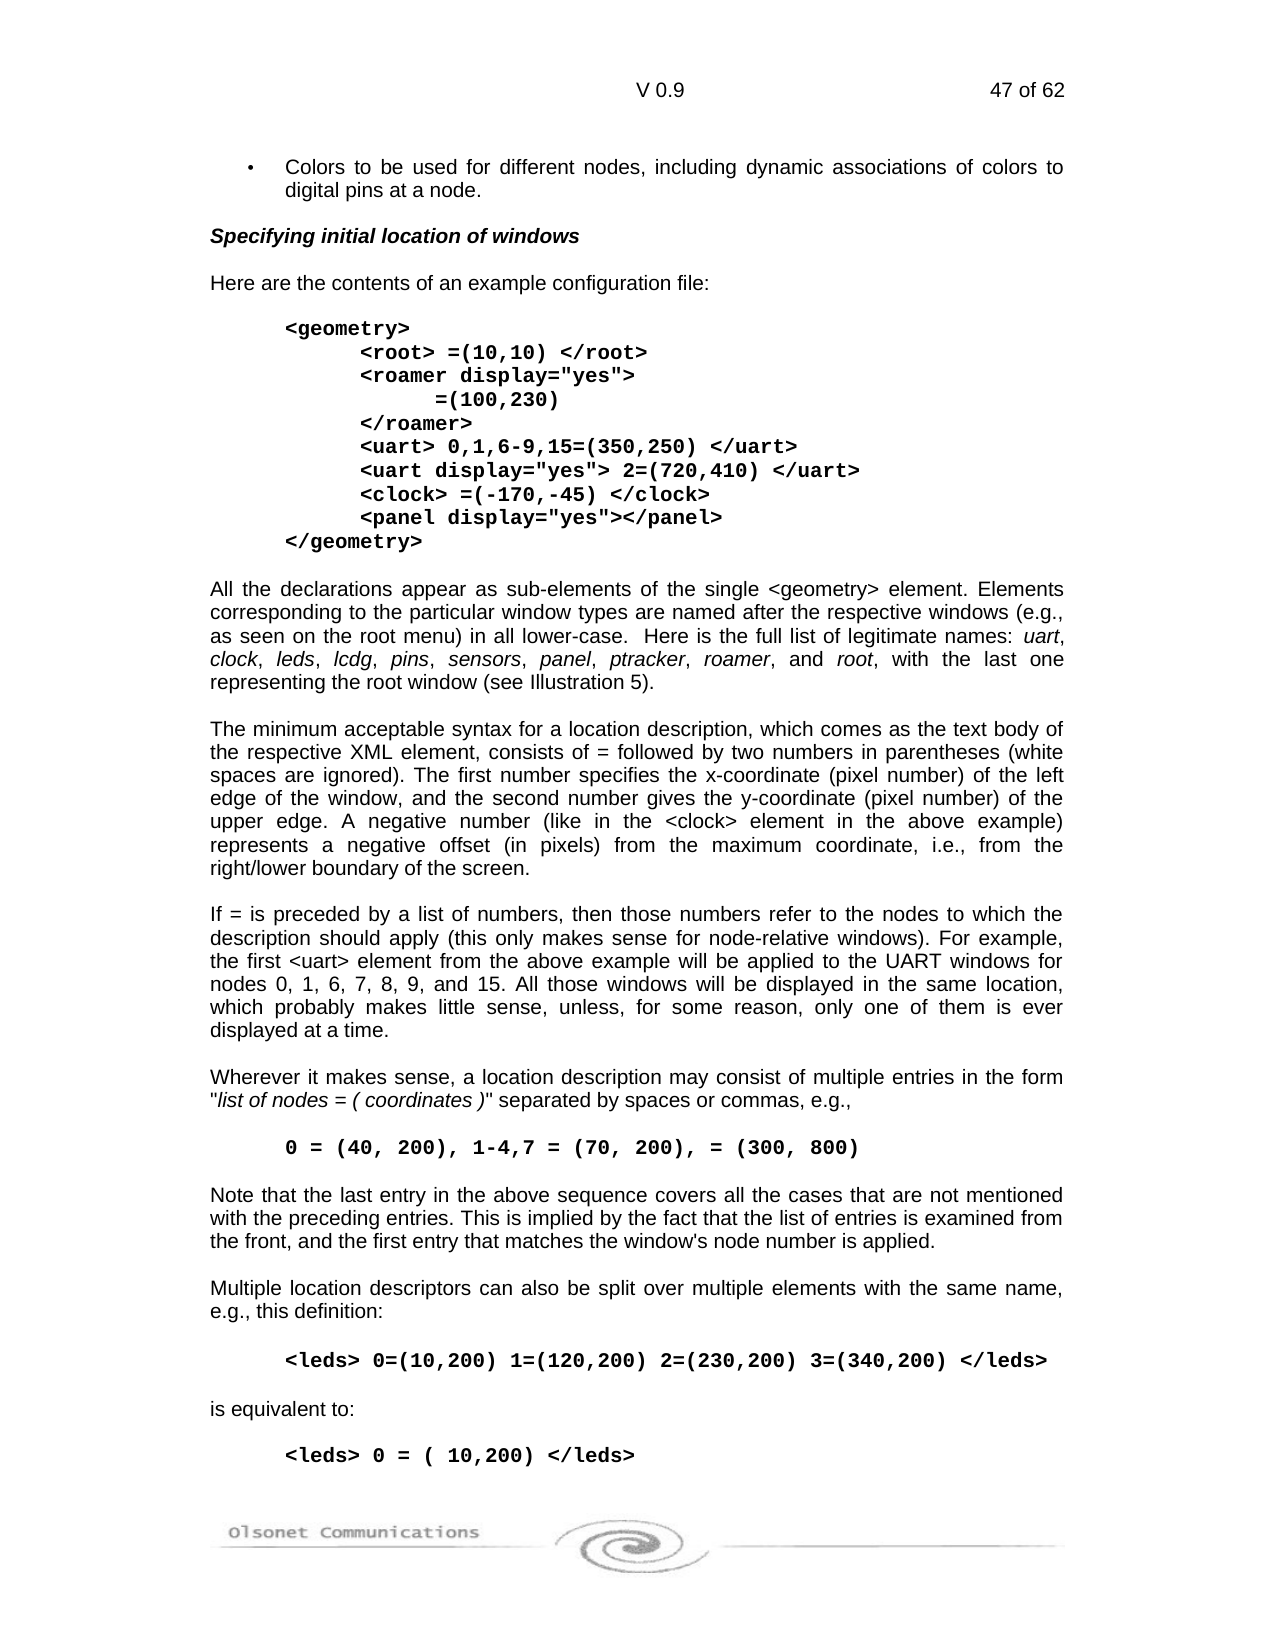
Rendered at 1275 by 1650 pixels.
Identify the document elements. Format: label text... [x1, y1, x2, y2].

text <roamer display="yes"> [210, 365, 1065, 389]
text =(100,230) [210, 389, 1065, 413]
text If = is preceded by a list of numbers, then those numbers refer to the nodes to which the description should apply (this only makes sense for node-relative windows). For example, the first <uart> element from the above example will be applied to the UART windows for nodes 0, 1, 6, 7, 8, 9, and 15. All those windows will be displayed in the same location, which probably makes little sense, unless, for some reason, only one of them is ever displayed at a time. [210, 903, 1065, 1042]
text <geometry> [210, 318, 1065, 342]
text <leds> 0=(10,200) 1=(120,200) 2=(230,200) 3=(340,200) </leds> [210, 1346, 1065, 1374]
text is equivalent to: [210, 1398, 1065, 1421]
text <clock> =(-170,-45) </clock> [210, 483, 1065, 507]
picture [210, 1504, 1065, 1596]
text Note that the last entry in the above sequence covers all the cases that are not mentioned with the preceding entries. This is implied by the fact that the list of entries is examined from the front, and the first entry that matches the window's node number is applied. [210, 1183, 1065, 1253]
text The minimum acceptable syntax for a location description, which comes as the text body of the respective XML element, consists of = followed by two numbers in parentheses (white spaces are ignored). The first number specifies the x-coordinate (pixel number) of the left edge of the window, and the second number gives the y-coordinate (pixel number) of the upper edge. A negative number (like in the <clock> element in the above example) represents a negative offset (in pixels) from the maximum coordinate, i.e., from the right/lower boundary of the screen. [210, 717, 1065, 880]
list Colors to be used for different nodes, including dynamic associations of colors to digital pins at a node. [247, 155, 1065, 202]
text <uart> 0,1,6-9,15=(350,250) </uart> [210, 436, 1065, 460]
text <panel display="yes"></panel> [210, 507, 1065, 531]
text Specifying initial location of windows [210, 225, 1065, 248]
text </geometry> [210, 531, 1065, 554]
text </roamer> [210, 413, 1065, 436]
text <root> =(10,10) </root> [210, 342, 1065, 365]
text Here are the contents of an example configuration file: [210, 272, 1065, 295]
text <uart display="yes"> 2=(720,410) </uart> [210, 460, 1065, 483]
text 0 = (40, 200), 1-4,7 = (70, 200), = (300, 800) [210, 1135, 1065, 1160]
text Multiple location descriptors can also be split over multiple elements with the same name, e.g., this definition: [210, 1276, 1065, 1323]
text <leds> 0 = ( 10,200) </leds> [210, 1444, 1065, 1468]
text Wherever it makes sense, a location description may consist of multiple entries in the form "list of nodes = ( coordinates )" separated by spaces or commas, e.g., [210, 1066, 1065, 1112]
text All the declarations appear as sub-elements of the single <geometry> element. Elements corresponding to the particular window types are named after the respective windows (e.g., as seen on the root menu) in all lower-case. Here is the full list of legitimate names: uart, clock, leds, lcdg, pins, sensors, panel, ptracker, roamer, and root, with the last one representing the root window (see Illustration 5). [210, 578, 1065, 694]
